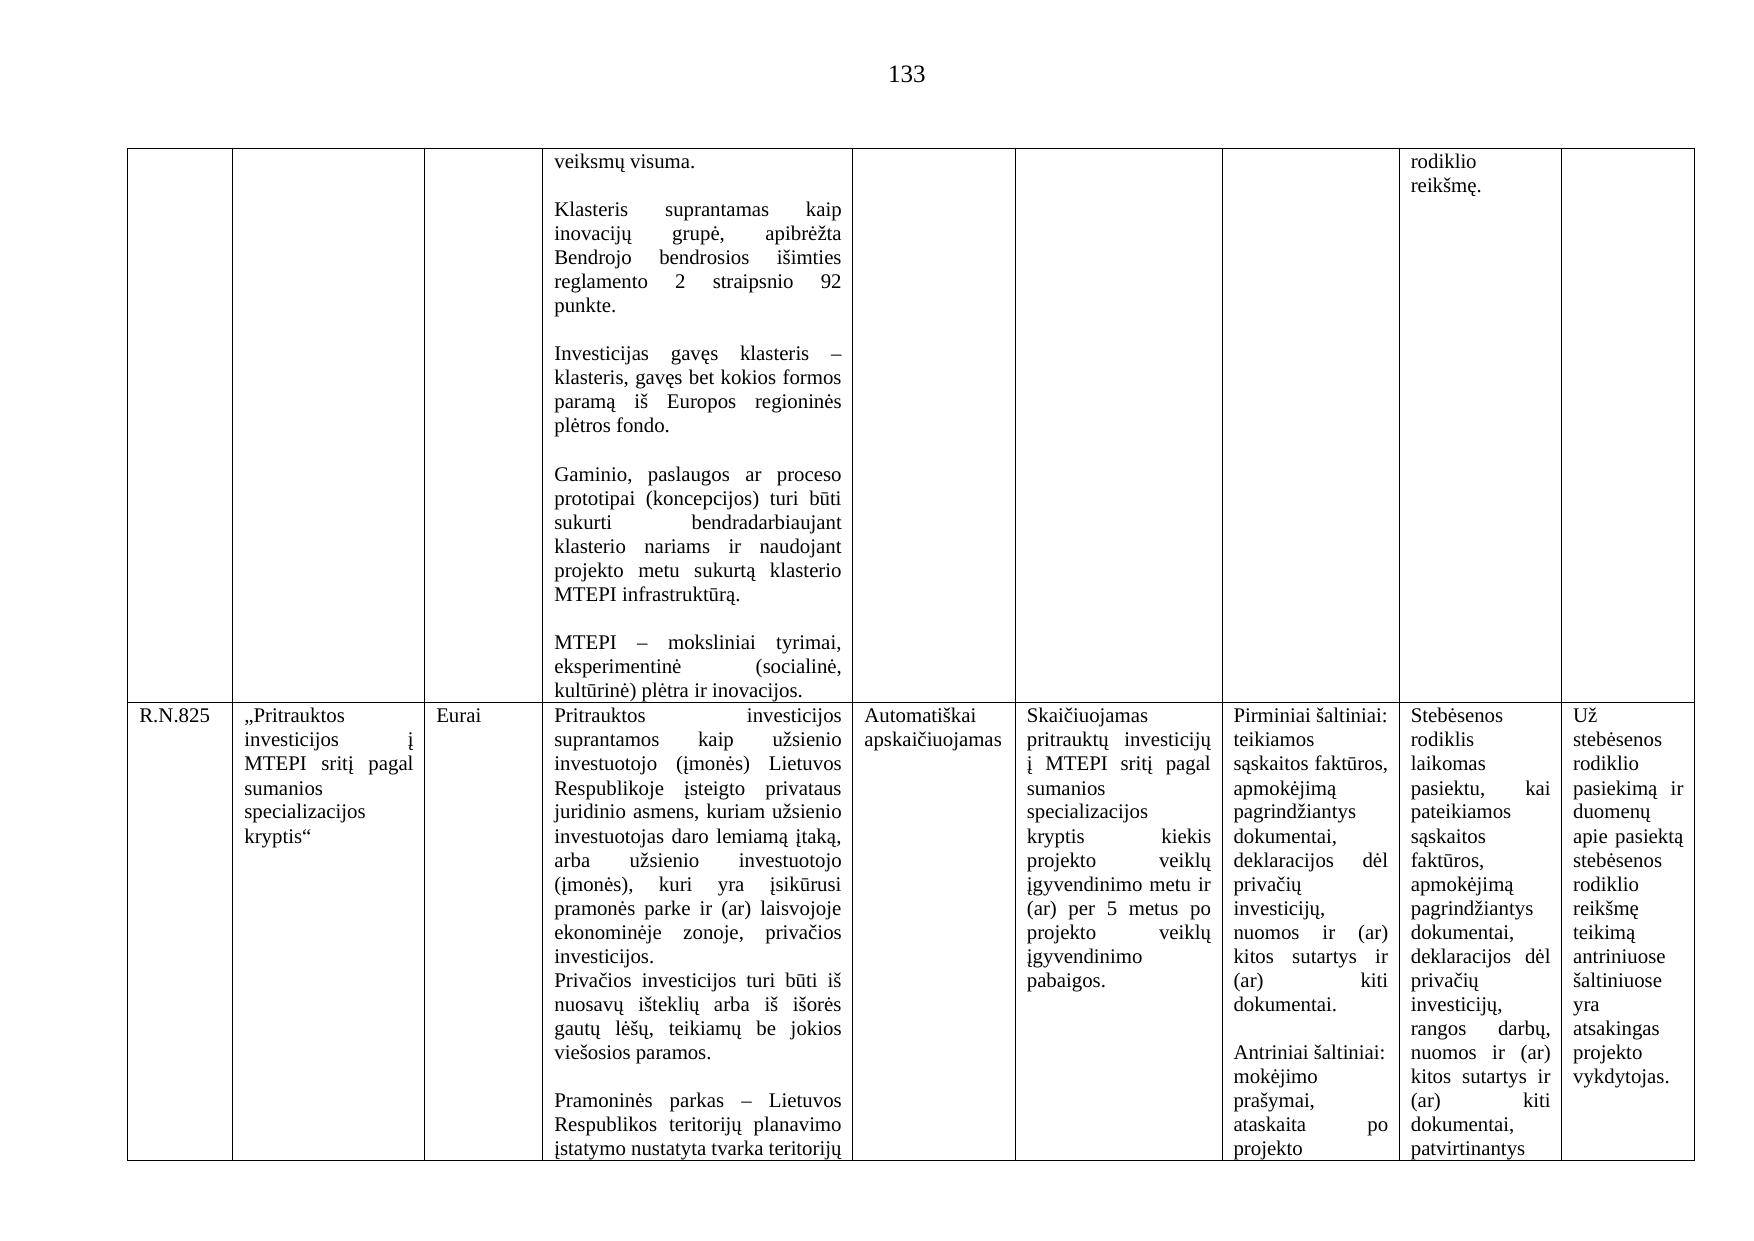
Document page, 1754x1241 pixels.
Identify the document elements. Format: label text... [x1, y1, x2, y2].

table_cell Pritrauktos investicijos suprantamos kaip užsienio investuotojo (įmonės) Lietuvos Respublikoje įsteigto privataus juridinio asmens, kuriam užsienio investuotojas daro lemiamą įtaką, arba užsienio investuotojo (įmonės), kuri yra įsikūrusi pramonės parke ir (ar) laisvojoje ekonominėje zonoje, privačios investicijos. Privačios investicijos turi būti iš nuosavų išteklių arba iš išorės gautų lėšų, teikiamų be jokios viešosios paramos. Pramoninės parkas – Lietuvos Respublikos teritorijų planavimo įstatymo nustatyta tvarka teritorijų [543, 703, 852, 1160]
table_cell Automatiškai apskaičiuojamas [853, 703, 1015, 1160]
table_cell [1562, 149, 1694, 702]
table_cell [128, 149, 232, 702]
table_cell rodiklio reikšmę. [1400, 149, 1561, 702]
table_cell Už stebėsenos rodiklio pasiekimą ir duomenų apie pasiektą stebėsenos rodiklio reikšmę teikimą antriniuose šaltiniuose yra atsakingas projekto vykdytojas. [1562, 703, 1694, 1160]
table_cell [1223, 149, 1399, 702]
table_cell „Pritrauktos investicijos į MTEPI sritį pagal sumanios specializacijos kryptis“ [233, 703, 424, 1160]
table_cell [233, 149, 424, 702]
table_cell Eurai [425, 703, 542, 1160]
table_cell Pirminiai šaltiniai: teikiamos sąskaitos faktūros, apmokėjimą pagrindžiantys dokumentai, deklaracijos dėl privačių investicijų, nuomos ir (ar) kitos sutartys ir (ar) kiti dokumentai. Antriniai šaltiniai: mokėjimo prašymai, ataskaita po projekto [1223, 703, 1399, 1160]
table_cell [1016, 149, 1222, 702]
table_cell [425, 149, 542, 702]
table_cell Stebėsenos rodiklis laikomas pasiektu, kai pateikiamos sąskaitos faktūros, apmokėjimą pagrindžiantys dokumentai, deklaracijos dėl privačių investicijų, rangos darbų, nuomos ir (ar) kitos sutartys ir (ar) kiti dokumentai, patvirtinantys [1400, 703, 1561, 1160]
table_cell [853, 149, 1015, 702]
table_cell Skaičiuojamas pritrauktų investicijų į MTEPI sritį pagal sumanios specializacijos kryptis kiekis projekto veiklų įgyvendinimo metu ir (ar) per 5 metus po projekto veiklų įgyvendinimo pabaigos. [1016, 703, 1222, 1160]
table_cell R.N.825 [128, 703, 232, 1160]
table_cell veiksmų visuma. Klasteris suprantamas kaip inovacijų grupė, apibrėžta Bendrojo bendrosios išimties reglamento 2 straipsnio 92 punkte. Investicijas gavęs klasteris – klasteris, gavęs bet kokios formos paramą iš Europos regioninės plėtros fondo. Gaminio, paslaugos ar proceso prototipai (koncepcijos) turi būti sukurti bendradarbiaujant klasterio nariams ir naudojant projekto metu sukurtą klasterio MTEPI infrastruktūrą. MTEPI – moksliniai tyrimai, eksperimentinė (socialinė, kultūrinė) plėtra ir inovacijos. [543, 149, 852, 702]
